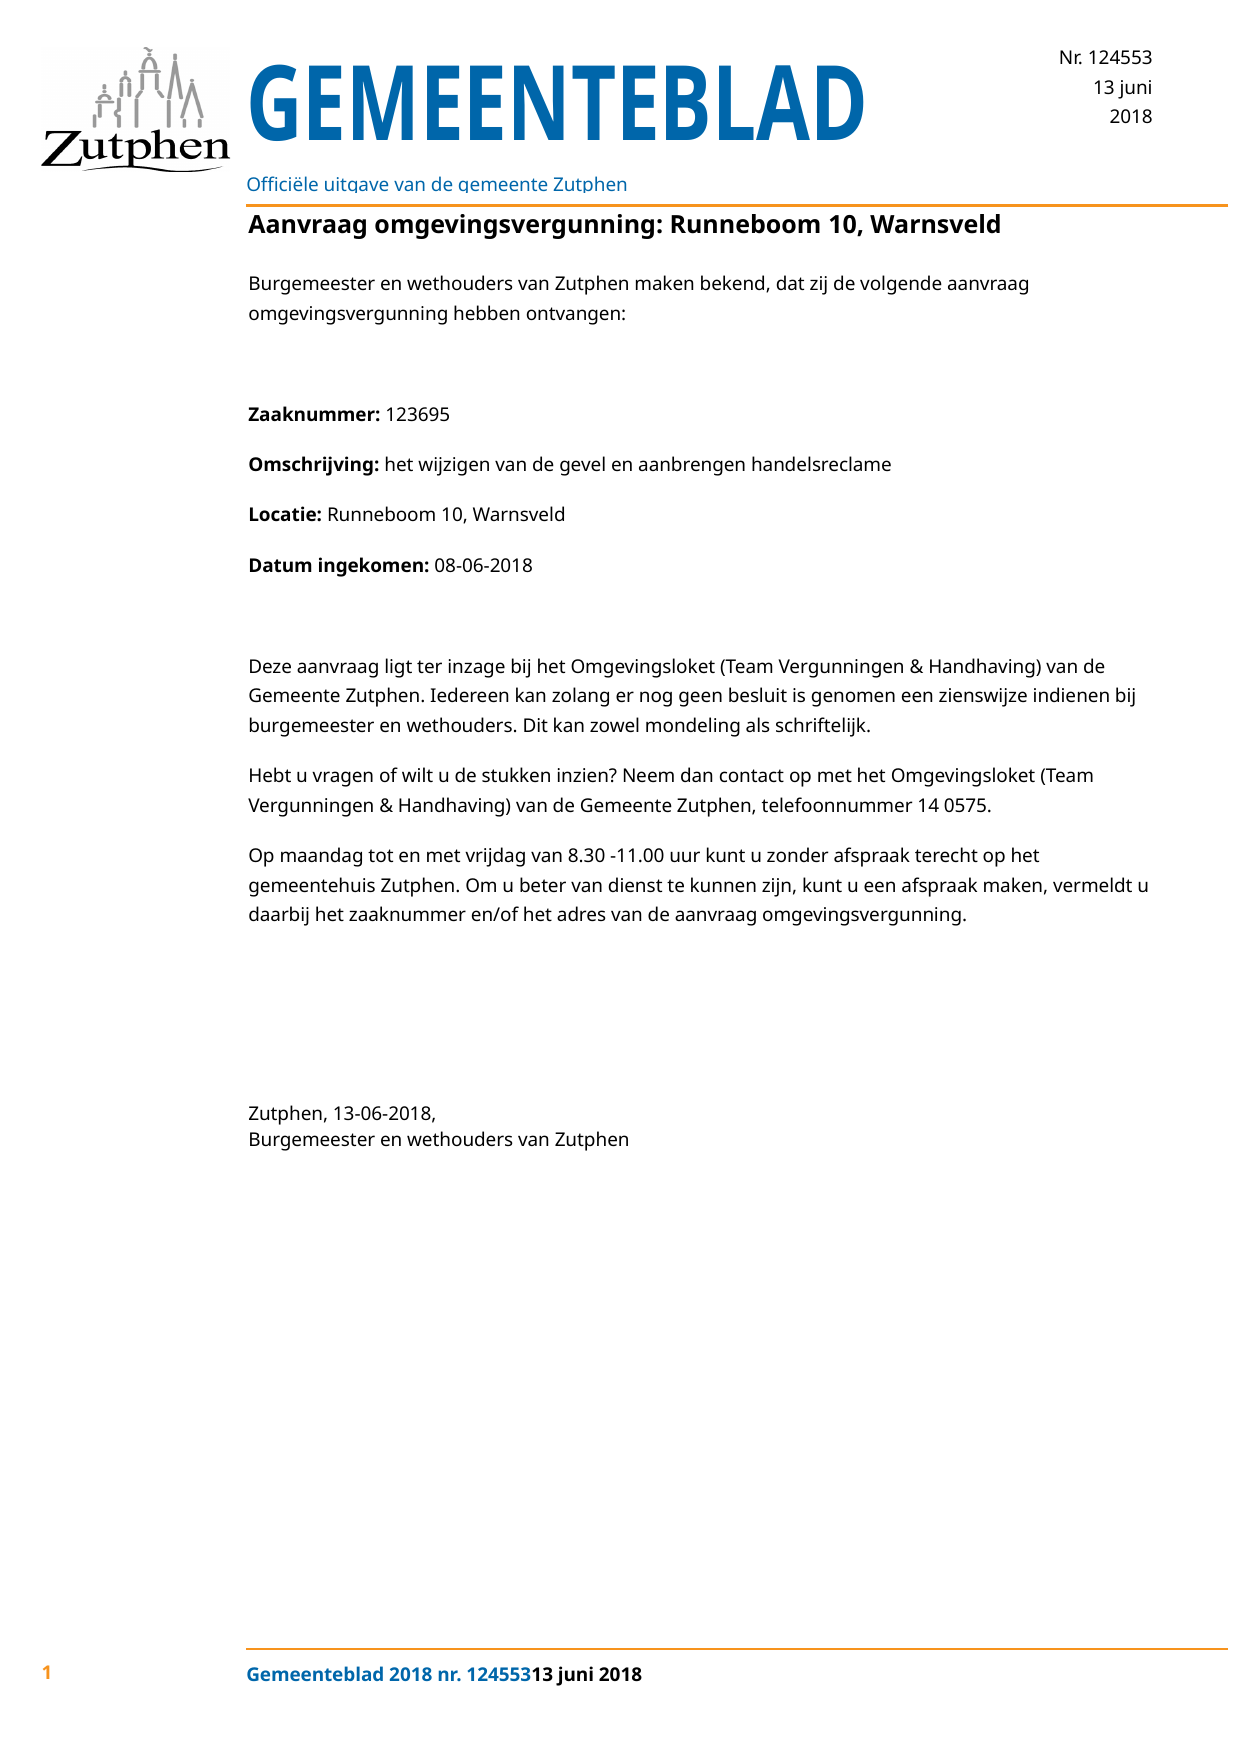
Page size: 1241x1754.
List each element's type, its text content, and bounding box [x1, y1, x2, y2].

picture [41, 47, 231, 172]
text Burgemeester en wethouders van Zutphen [248, 1126, 1152, 1152]
text Hebt u vragen of wilt u de stukken inzien? Neem dan contact op met het Omgevingsloket (Team Vergunningen & Handhaving) van de Gemeente Zutphen, telefoonnummer 14 0575. [248, 762, 1152, 818]
text Aanvraag omgevingsvergunning: Runneboom 10, Warnsveld [248, 207, 1152, 241]
text Datum ingekomen: 08-06-2018 [248, 552, 1152, 578]
text Op maandag tot en met vrijdag van 8.30 -11.00 uur kunt u zonder afspraak terecht op het gemeentehuis Zutphen. Om u beter van dienst te kunnen zijn, kunt u een afspraak maken, vermeldt u daarbij het zaaknummer en/of het adres van de aanvraag omgevingsvergunning. [248, 842, 1152, 927]
text Zaaknummer: 123695 [248, 401, 1152, 426]
text Deze aanvraag ligt ter inzage bij het Omgevingsloket (Team Vergunningen & Handhaving) van de Gemeente Zutphen. Iedereen kan zolang er nog geen besluit is genomen een zienswijze indienen bij burgemeester en wethouders. Dit kan zowel mondeling als schriftelijk. [248, 653, 1152, 738]
text Zutphen, 13-06-2018, [248, 1101, 1152, 1126]
text Locatie: Runneboom 10, Warnsveld [248, 502, 1152, 527]
text Omschrijving: het wijzigen van de gevel en aanbrengen handelsreclame [248, 451, 1152, 477]
text Burgemeester en wethouders van Zutphen maken bekend, dat zij de volgende aanvraag omgevingsvergunning hebben ontvangen: [248, 270, 1152, 326]
